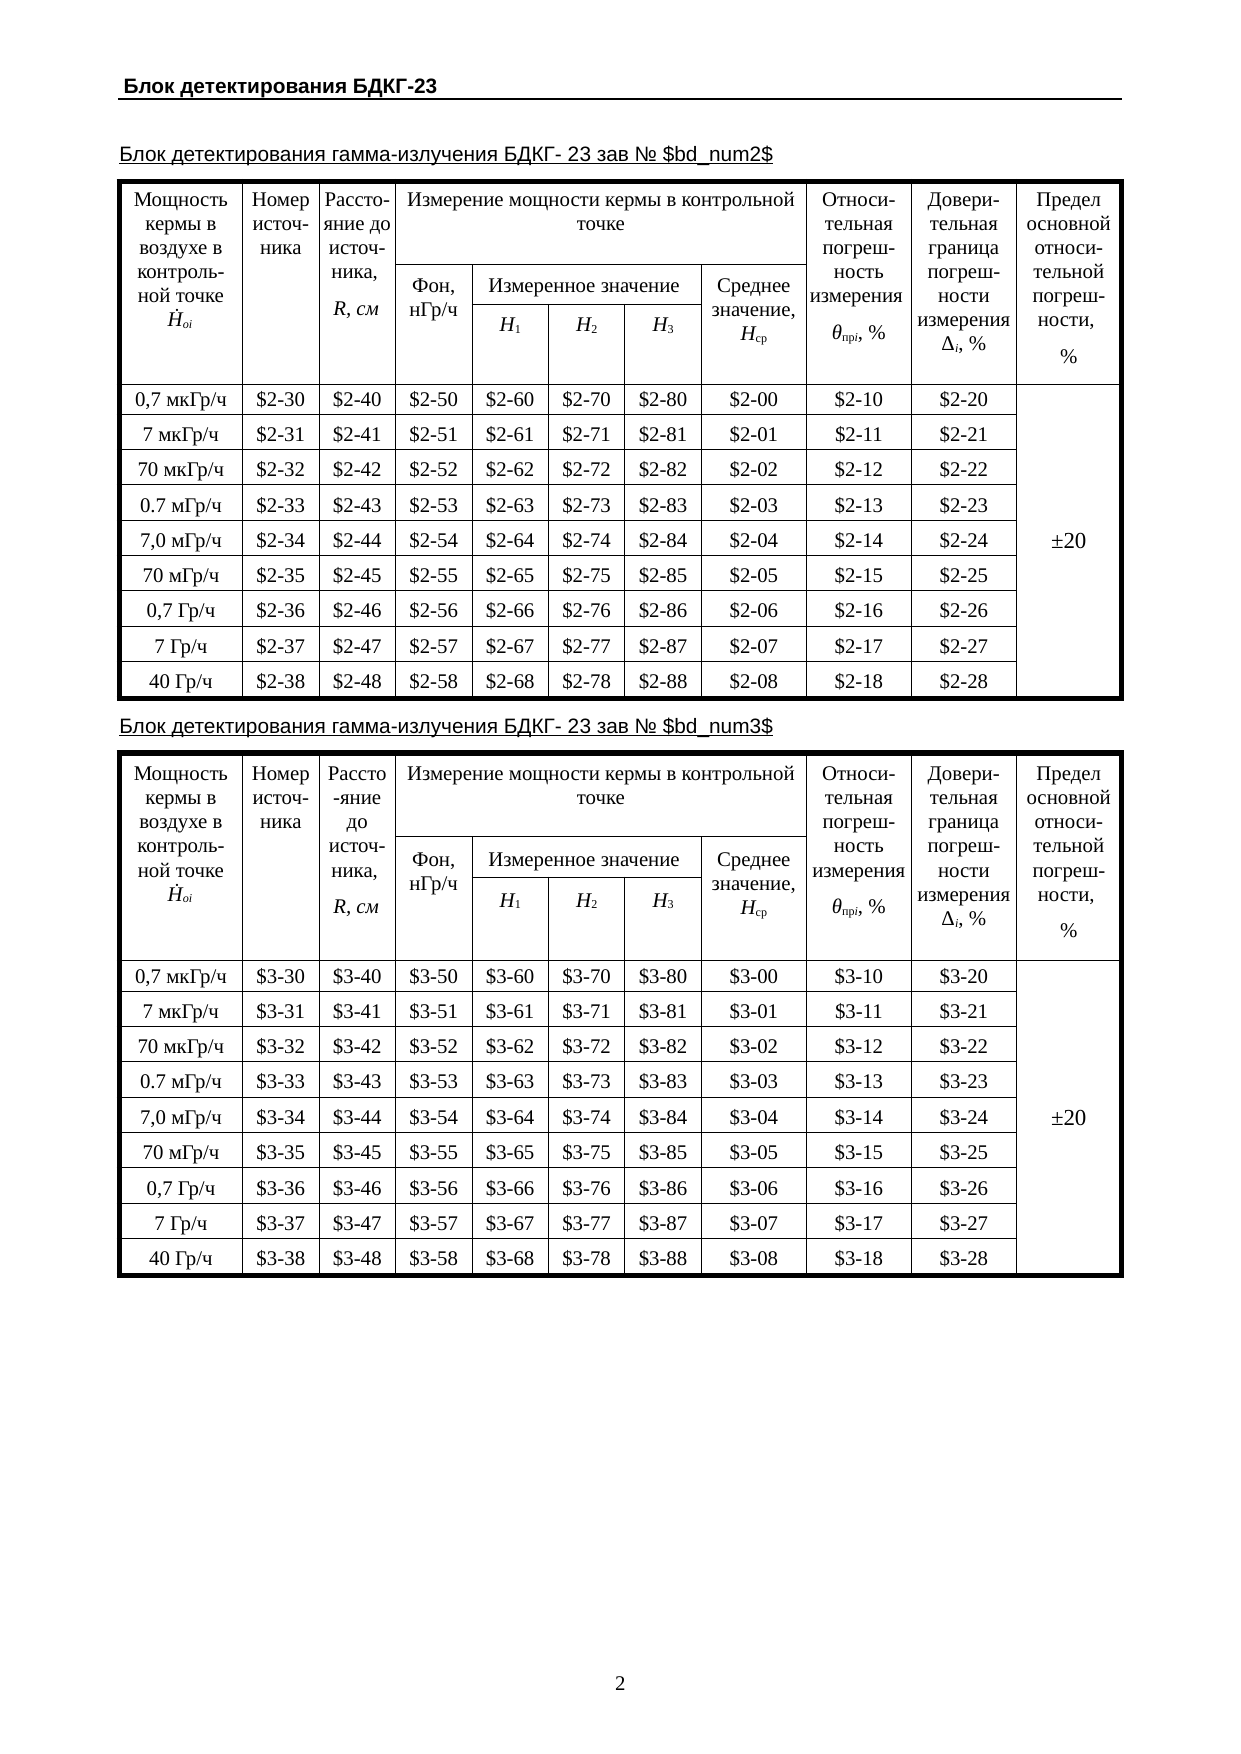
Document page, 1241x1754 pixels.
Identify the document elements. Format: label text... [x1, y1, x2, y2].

table_cell $2-06 [702, 591, 806, 626]
table_cell $2-00 [702, 385, 806, 414]
table_cell $3-73 [549, 1062, 624, 1097]
table_cell $2-74 [549, 521, 624, 555]
table_cell $2-08 [702, 662, 806, 696]
table_cell $3-75 [549, 1133, 624, 1167]
table_header Блок детектирования гамма-излучения БДКГ- 23 зав № $bd_num3$ [119, 701, 1121, 750]
table_cell $2-77 [549, 627, 624, 661]
table_cell $2-80 [625, 385, 701, 414]
table_cell $3-17 [807, 1204, 911, 1238]
table_cell $2-84 [625, 521, 701, 555]
table_cell $2-33 [243, 485, 319, 519]
table_cell $3-65 [473, 1133, 548, 1167]
table_cell $3-68 [473, 1239, 548, 1273]
table_cell $2-31 [243, 415, 319, 449]
table_cell 0,7 мкГр/ч [122, 385, 242, 414]
table_cell $2-43 [320, 485, 395, 519]
table_cell $2-25 [912, 556, 1016, 590]
table_cell $2-62 [473, 450, 548, 484]
table_cell Довери-тельная граница погреш-ности измерения Δi, % [912, 184, 1016, 383]
table_cell $3-62 [473, 1027, 548, 1061]
table_cell Номер источ-ника [243, 756, 319, 960]
table_cell Фон, нГр/ч [396, 837, 472, 960]
table_cell $3-87 [625, 1204, 701, 1238]
table_cell $2-71 [549, 415, 624, 449]
table_cell $2-24 [912, 521, 1016, 555]
table_cell Измерение мощности кермы в контрольной точке [396, 184, 806, 264]
table_cell $2-78 [549, 662, 624, 696]
table_cell $3-24 [912, 1098, 1016, 1132]
table_cell $2-26 [912, 591, 1016, 626]
table_cell Среднее значение, Hср [702, 837, 806, 960]
table_cell $3-72 [549, 1027, 624, 1061]
table_cell $3-04 [702, 1098, 806, 1132]
table_cell $3-00 [702, 961, 806, 991]
table_cell $2-36 [243, 591, 319, 626]
table_cell Предел основной относи-тельной погреш-ности, % [1017, 184, 1119, 383]
table_cell $2-55 [396, 556, 472, 590]
table_cell $2-32 [243, 450, 319, 484]
table_cell $3-67 [473, 1204, 548, 1238]
table_cell 7 Гр/ч [122, 1204, 242, 1238]
table_cell 0,7 Гр/ч [122, 591, 242, 626]
table_cell $2-87 [625, 627, 701, 661]
table_cell $3-03 [702, 1062, 806, 1097]
table_cell $2-03 [702, 485, 806, 519]
table_cell $3-30 [243, 961, 319, 991]
table_cell $3-10 [807, 961, 911, 991]
table_cell $3-54 [396, 1098, 472, 1132]
table_cell $2-73 [549, 485, 624, 519]
table_cell Фон, нГр/ч [396, 265, 472, 383]
table_cell $2-45 [320, 556, 395, 590]
table_cell $3-81 [625, 992, 701, 1026]
table_cell $2-10 [807, 385, 911, 414]
table_cell $2-54 [396, 521, 472, 555]
table_cell $2-37 [243, 627, 319, 661]
table_cell H2 [549, 878, 624, 960]
table_cell $3-07 [702, 1204, 806, 1238]
table_cell $3-35 [243, 1133, 319, 1167]
table_cell $2-76 [549, 591, 624, 626]
table_cell Мощность кермы в воздухе в контроль-ной точке Ḣoi [122, 756, 242, 960]
table_cell $2-02 [702, 450, 806, 484]
table_cell $3-78 [549, 1239, 624, 1273]
table_cell $3-15 [807, 1133, 911, 1167]
table_cell $2-28 [912, 662, 1016, 696]
table_cell $2-11 [807, 415, 911, 449]
table_cell $3-45 [320, 1133, 395, 1167]
table_cell $3-21 [912, 992, 1016, 1026]
table_cell $2-35 [243, 556, 319, 590]
table_cell $3-31 [243, 992, 319, 1026]
table_cell $3-84 [625, 1098, 701, 1132]
table_cell Измеренное значение [473, 265, 701, 304]
table_cell $2-12 [807, 450, 911, 484]
table_cell $2-67 [473, 627, 548, 661]
table_cell $2-65 [473, 556, 548, 590]
table_cell $3-16 [807, 1168, 911, 1202]
table_cell $3-02 [702, 1027, 806, 1061]
table_cell 7 Гр/ч [122, 627, 242, 661]
table_cell Измеренное значение [473, 837, 701, 877]
table_cell $2-82 [625, 450, 701, 484]
table_cell $2-48 [320, 662, 395, 696]
table_cell $3-50 [396, 961, 472, 991]
table_cell $3-22 [912, 1027, 1016, 1061]
table_cell $3-51 [396, 992, 472, 1026]
table_cell $2-44 [320, 521, 395, 555]
table_cell $3-61 [473, 992, 548, 1026]
table_cell $2-05 [702, 556, 806, 590]
table_cell $2-50 [396, 385, 472, 414]
table_cell $2-86 [625, 591, 701, 626]
table_cell $3-18 [807, 1239, 911, 1273]
table_cell $3-53 [396, 1062, 472, 1097]
table_cell $3-36 [243, 1168, 319, 1202]
table_cell $3-47 [320, 1204, 395, 1238]
table_cell 70 мГр/ч [122, 556, 242, 590]
table_cell 0,7 Гр/ч [122, 1168, 242, 1202]
table_cell $2-30 [243, 385, 319, 414]
table_cell $3-06 [702, 1168, 806, 1202]
table_cell $3-88 [625, 1239, 701, 1273]
table_cell 70 мГр/ч [122, 1133, 242, 1167]
table_cell $2-64 [473, 521, 548, 555]
table_cell $2-20 [912, 385, 1016, 414]
table_cell $3-33 [243, 1062, 319, 1097]
table_cell $2-72 [549, 450, 624, 484]
table_cell 7,0 мГр/ч [122, 521, 242, 555]
table_cell $2-27 [912, 627, 1016, 661]
table_cell $3-56 [396, 1168, 472, 1202]
table_cell 70 мкГр/ч [122, 450, 242, 484]
table_cell $2-04 [702, 521, 806, 555]
table_cell Рассто-яние до источ-ника, R, см [320, 756, 395, 960]
table_cell $2-68 [473, 662, 548, 696]
table_cell $2-63 [473, 485, 548, 519]
table_cell $2-15 [807, 556, 911, 590]
table_cell $3-70 [549, 961, 624, 991]
table_cell $3-37 [243, 1204, 319, 1238]
table_cell $3-86 [625, 1168, 701, 1202]
table_cell $2-34 [243, 521, 319, 555]
table_cell Рассто-яние до источ-ника, R, см [320, 184, 395, 383]
table_cell ±20 [1017, 385, 1119, 696]
table_cell $3-64 [473, 1098, 548, 1132]
table_cell $3-52 [396, 1027, 472, 1061]
table_cell $2-21 [912, 415, 1016, 449]
table_cell $2-81 [625, 415, 701, 449]
table_cell $3-41 [320, 992, 395, 1026]
table_cell Относи-тельная погреш-ность измерения θпрi, % [807, 756, 911, 960]
table_cell $2-60 [473, 385, 548, 414]
table_cell $3-76 [549, 1168, 624, 1202]
table_cell $2-75 [549, 556, 624, 590]
table_cell $3-40 [320, 961, 395, 991]
table_cell $3-23 [912, 1062, 1016, 1097]
table_cell $3-28 [912, 1239, 1016, 1273]
table_cell $2-57 [396, 627, 472, 661]
table_cell $3-80 [625, 961, 701, 991]
table_cell $2-61 [473, 415, 548, 449]
table_cell $2-58 [396, 662, 472, 696]
table_cell $3-44 [320, 1098, 395, 1132]
table_cell $3-57 [396, 1204, 472, 1238]
table_cell H3 [625, 305, 701, 383]
table_cell $3-71 [549, 992, 624, 1026]
table_cell H1 [473, 878, 548, 960]
table_cell ±20 [1017, 961, 1119, 1273]
table_cell $2-56 [396, 591, 472, 626]
table_cell $3-11 [807, 992, 911, 1026]
table_cell $3-08 [702, 1239, 806, 1273]
table_cell $3-42 [320, 1027, 395, 1061]
table_cell $2-52 [396, 450, 472, 484]
table_cell $3-01 [702, 992, 806, 1026]
table_cell $3-14 [807, 1098, 911, 1132]
table_cell $2-07 [702, 627, 806, 661]
table_cell H1 [473, 305, 548, 383]
table_cell $3-43 [320, 1062, 395, 1097]
table_cell 7 мкГр/ч [122, 992, 242, 1026]
table_cell H3 [625, 878, 701, 960]
table_cell 70 мкГр/ч [122, 1027, 242, 1061]
table_cell $3-63 [473, 1062, 548, 1097]
table_cell $2-85 [625, 556, 701, 590]
table_cell 7 мкГр/ч [122, 415, 242, 449]
table_cell $3-20 [912, 961, 1016, 991]
table_cell $3-55 [396, 1133, 472, 1167]
table_cell $3-26 [912, 1168, 1016, 1202]
table_cell $2-18 [807, 662, 911, 696]
table_cell $3-34 [243, 1098, 319, 1132]
table_cell $2-88 [625, 662, 701, 696]
table_cell $2-01 [702, 415, 806, 449]
table_cell Предел основной относи-тельной погреш-ности, % [1017, 756, 1119, 960]
table_cell 0,7 мкГр/ч [122, 961, 242, 991]
table_cell $2-41 [320, 415, 395, 449]
table_cell $3-77 [549, 1204, 624, 1238]
table_cell $3-25 [912, 1133, 1016, 1167]
table_cell $2-47 [320, 627, 395, 661]
table_cell $3-58 [396, 1239, 472, 1273]
table_cell $2-23 [912, 485, 1016, 519]
table_cell $2-83 [625, 485, 701, 519]
table_cell $2-53 [396, 485, 472, 519]
table_cell $2-13 [807, 485, 911, 519]
table_cell Измерение мощности кермы в контрольной точке [396, 756, 806, 836]
table_cell $3-38 [243, 1239, 319, 1273]
table_cell 0.7 мГр/ч [122, 1062, 242, 1097]
table_cell $3-74 [549, 1098, 624, 1132]
table_cell Среднее значение, Hср [702, 265, 806, 383]
table_cell $2-70 [549, 385, 624, 414]
table_cell 40 Гр/ч [122, 662, 242, 696]
table_cell $2-14 [807, 521, 911, 555]
table_cell Номер источ-ника [243, 184, 319, 383]
table_cell $3-13 [807, 1062, 911, 1097]
table_cell $3-05 [702, 1133, 806, 1167]
table_cell 0.7 мГр/ч [122, 485, 242, 519]
table_cell Довери-тельная граница погреш-ности измерения Δi, % [912, 756, 1016, 960]
table_cell $2-51 [396, 415, 472, 449]
table_cell $2-46 [320, 591, 395, 626]
table_cell $2-42 [320, 450, 395, 484]
table_cell Мощность кермы в воздухе в контроль-ной точке Ḣoi [122, 184, 242, 383]
table_cell $2-22 [912, 450, 1016, 484]
table_cell $3-60 [473, 961, 548, 991]
table_cell H2 [549, 305, 624, 383]
table_cell $3-83 [625, 1062, 701, 1097]
table_cell $2-38 [243, 662, 319, 696]
table_cell 7,0 мГр/ч [122, 1098, 242, 1132]
table_cell $2-66 [473, 591, 548, 626]
table_cell $3-32 [243, 1027, 319, 1061]
table_cell $2-17 [807, 627, 911, 661]
table_cell $2-40 [320, 385, 395, 414]
table_cell $3-48 [320, 1239, 395, 1273]
table_cell $3-12 [807, 1027, 911, 1061]
table_header Блок детектирования гамма-излучения БДКГ- 23 зав № $bd_num2$ [119, 130, 1121, 179]
table_cell $3-66 [473, 1168, 548, 1202]
table_cell $3-27 [912, 1204, 1016, 1238]
table_cell 40 Гр/ч [122, 1239, 242, 1273]
table_cell $3-46 [320, 1168, 395, 1202]
table_cell $3-85 [625, 1133, 701, 1167]
table_cell $2-16 [807, 591, 911, 626]
table_cell Относи-тельная погреш-ность измерения θпрi, % [807, 184, 911, 383]
table_cell $3-82 [625, 1027, 701, 1061]
